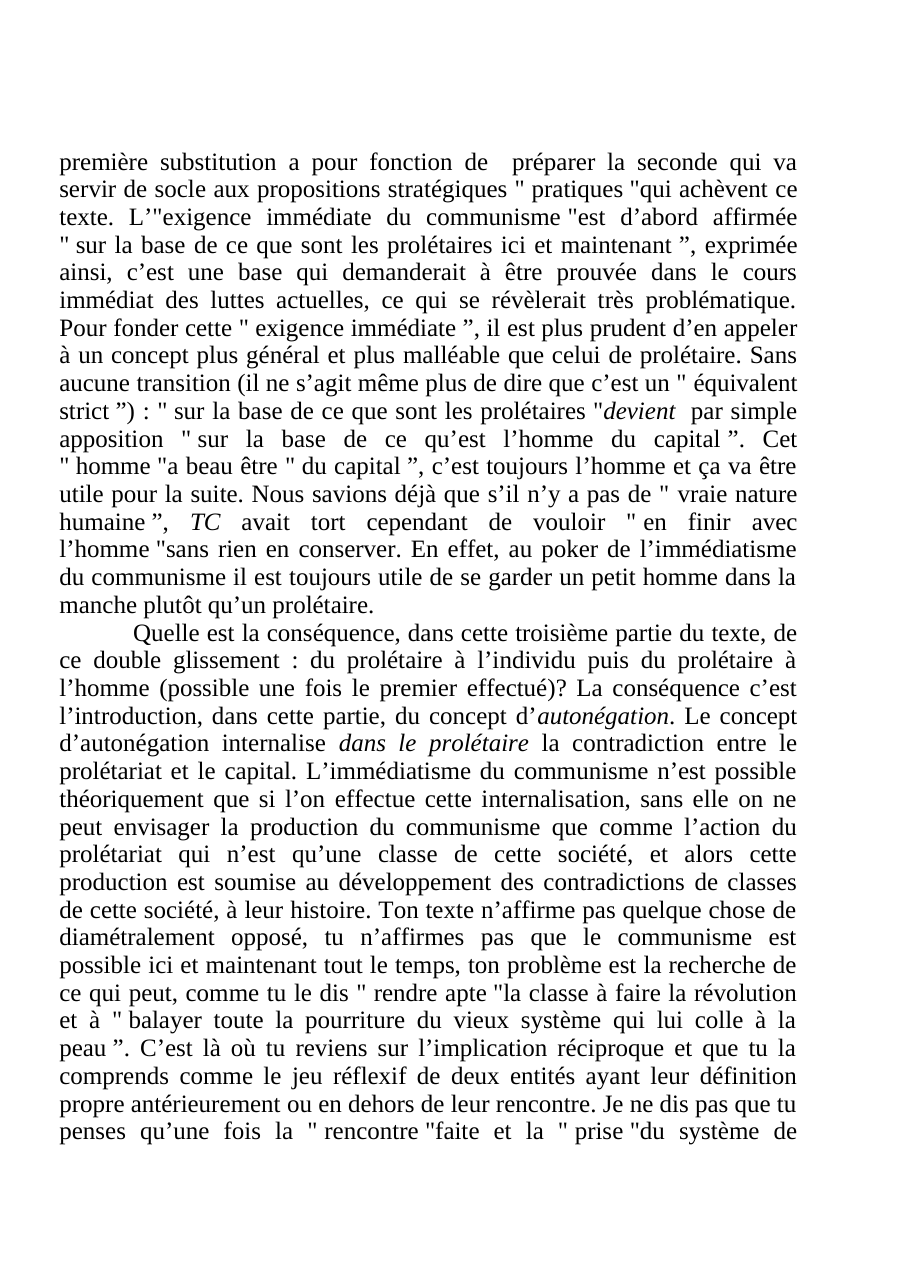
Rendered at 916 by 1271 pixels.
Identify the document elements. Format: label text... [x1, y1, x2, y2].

text première substitution a pour fonction de préparer la seconde qui va servir de socle aux propositions stratégiques " pratiques "qui achèvent ce texte. L’"exigence immédiate du communisme "est d’abord affirmée " sur la base de ce que sont les prolétaires ici et maintenant ”, exprimée ainsi, c’est une base qui demanderait à être prouvée dans le cours immédiat des luttes actuelles, ce qui se révèlerait très problématique. Pour fonder cette " exigence immédiate ”, il est plus prudent d’en appeler à un concept plus général et plus malléable que celui de prolétaire. Sans aucune transition (il ne s’agit même plus de dire que c’est un " équivalent strict ”) : " sur la base de ce que sont les prolétaires "devient par simple apposition " sur la base de ce qu’est l’homme du capital ”. Cet " homme "a beau être " du capital ”, c’est toujours l’homme et ça va être utile pour la suite. Nous savions déjà que s’il n’y a pas de " vraie nature humaine ”, TC avait tort cependant de vouloir " en finir avec l’homme "sans rien en conserver. En effet, au poker de l’immédiatisme du communisme il est toujours utile de se garder un petit homme dans la manche plutôt qu’un prolétaire. [59, 148, 797, 619]
text Quelle est la conséquence, dans cette troisième partie du texte, de ce double glissement : du prolétaire à l’individu puis du prolétaire à l’homme (possible une fois le premier effectué)? La conséquence c’est l’introduction, dans cette partie, du concept d’autonégation. Le concept d’autonégation internalise dans le prolétaire la contradiction entre le prolétariat et le capital. L’immédiatisme du communisme n’est possible théoriquement que si l’on effectue cette internalisation, sans elle on ne peut envisager la production du communisme que comme l’action du prolétariat qui n’est qu’une classe de cette société, et alors cette production est soumise au développement des contradictions de classes de cette société, à leur histoire. Ton texte n’affirme pas quelque chose de diamétralement opposé, tu n’affirmes pas que le communisme est possible ici et maintenant tout le temps, ton problème est la recherche de ce qui peut, comme tu le dis " rendre apte "la classe à faire la révolution et à " balayer toute la pourriture du vieux système qui lui colle à la peau ”. C’est là où tu reviens sur l’implication réciproque et que tu la comprends comme le jeu réflexif de deux entités ayant leur définition propre antérieurement ou en dehors de leur rencontre. Je ne dis pas que tu penses qu’une fois la " rencontre "faite et la " prise "du système de [59, 619, 797, 1145]
